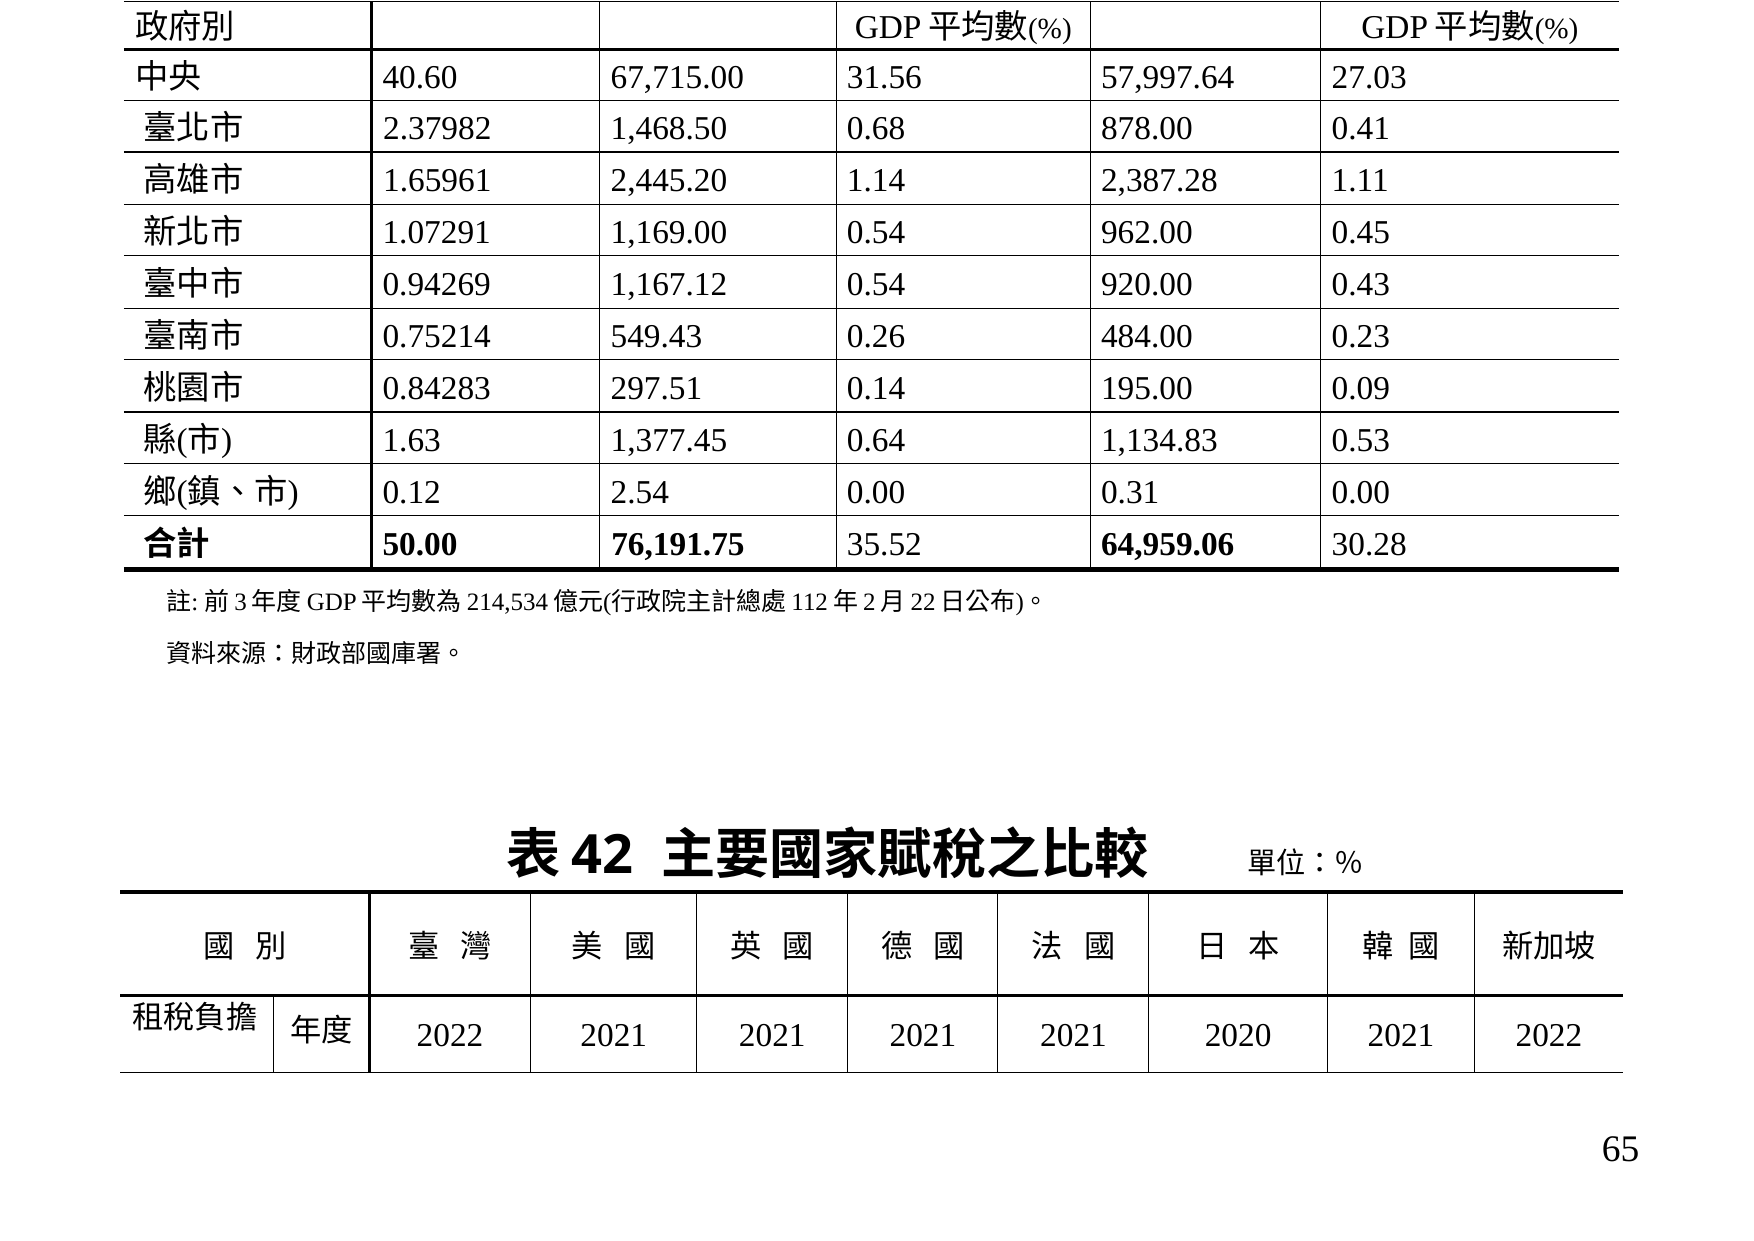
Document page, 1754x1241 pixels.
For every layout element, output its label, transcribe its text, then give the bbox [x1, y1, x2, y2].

table_header 新加坡 [1475, 894, 1622, 994]
table_cell 0.54 [837, 256, 1090, 307]
table_cell 64,959.06 [1091, 516, 1320, 567]
table_cell 0.00 [837, 464, 1090, 515]
table_cell 0.26 [837, 309, 1090, 359]
table_cell 1,167.12 [600, 256, 836, 307]
table_cell 0.45 [1321, 205, 1619, 255]
table_cell 1.14 [837, 153, 1090, 203]
table_cell [600, 2, 836, 47]
table_cell 1,468.50 [600, 101, 836, 151]
table_cell 0.09 [1321, 360, 1619, 411]
table_cell 0.94269 [373, 256, 599, 307]
table_cell 2,445.20 [600, 153, 836, 203]
table_cell 878.00 [1091, 101, 1320, 151]
table_cell 67,715.00 [600, 51, 836, 99]
table_cell 0.23 [1321, 309, 1619, 359]
text 資料來源：財政部國庫署。 [166, 635, 1598, 669]
table_cell 2.54 [600, 464, 836, 515]
table_cell 1.11 [1321, 153, 1619, 203]
table_header 臺 灣 [371, 894, 530, 994]
table_cell 中央 [124, 51, 370, 99]
table_cell 2022 [371, 997, 530, 1072]
table_cell 1,134.83 [1091, 413, 1320, 463]
table_header 日 本 [1149, 894, 1327, 994]
table_cell 549.43 [600, 309, 836, 359]
table_cell 1,169.00 [600, 205, 836, 255]
table_cell 2021 [1328, 997, 1474, 1072]
table_cell 縣(市) [124, 413, 370, 463]
table_cell 76,191.75 [600, 516, 836, 567]
table_cell 0.84283 [373, 360, 599, 411]
table_cell 920.00 [1091, 256, 1320, 307]
table_cell 195.00 [1091, 360, 1320, 411]
table_header 英 國 [697, 894, 847, 994]
table_cell 297.51 [600, 360, 836, 411]
table_cell [1091, 2, 1320, 47]
table_cell 0.14 [837, 360, 1090, 411]
table_cell 2021 [998, 997, 1148, 1072]
table_cell 2.37982 [373, 101, 599, 151]
table_cell 27.03 [1321, 51, 1619, 99]
table_header 美 國 [531, 894, 696, 994]
table_cell 桃園市 [124, 360, 370, 411]
table_cell GDP平均數(%) [1321, 2, 1619, 47]
table_cell 962.00 [1091, 205, 1320, 255]
table_cell 租稅負擔 [120, 997, 273, 1072]
table_cell 484.00 [1091, 309, 1320, 359]
table_cell 30.28 [1321, 516, 1619, 567]
table_cell 0.54 [837, 205, 1090, 255]
table_cell 臺中市 [124, 256, 370, 307]
table_cell 0.12 [373, 464, 599, 515]
table_cell 2022 [1475, 997, 1622, 1072]
table_cell 2,387.28 [1091, 153, 1320, 203]
table_cell 年度 [274, 997, 368, 1072]
table_cell 0.41 [1321, 101, 1619, 151]
table_cell 1.63 [373, 413, 599, 463]
table_header 法 國 [998, 894, 1148, 994]
table_cell 臺北市 [124, 101, 370, 151]
table_cell 0.64 [837, 413, 1090, 463]
table_cell 新北市 [124, 205, 370, 255]
table_header 國 別 [120, 894, 368, 994]
table_cell 1,377.45 [600, 413, 836, 463]
table_cell 0.31 [1091, 464, 1320, 515]
table_cell 0.00 [1321, 464, 1619, 515]
table_header 韓 國 [1328, 894, 1474, 994]
table_cell 57,997.64 [1091, 51, 1320, 99]
table_cell 0.75214 [373, 309, 599, 359]
table_cell 2021 [531, 997, 696, 1072]
table_cell 35.52 [837, 516, 1090, 567]
table_cell 1.07291 [373, 205, 599, 255]
table_cell 2021 [697, 997, 847, 1072]
table_cell 臺南市 [124, 309, 370, 359]
table_cell 2021 [848, 997, 997, 1072]
table_cell GDP平均數(%) [837, 2, 1090, 47]
table_cell 合計 [124, 516, 370, 567]
table_cell 31.56 [837, 51, 1090, 99]
table_cell 0.53 [1321, 413, 1619, 463]
table_cell 鄉(鎮、市) [124, 464, 370, 515]
table_cell 高雄市 [124, 153, 370, 203]
table_header 德 國 [848, 894, 997, 994]
table_cell 2020 [1149, 997, 1327, 1072]
table_cell 1.65961 [373, 153, 599, 203]
table_cell 0.43 [1321, 256, 1619, 307]
table_cell 0.68 [837, 101, 1090, 151]
table_cell 40.60 [373, 51, 599, 99]
table_cell 50.00 [373, 516, 599, 567]
text 註: 前3年度GDP平均數為214,534億元(行政院主計總處112年2月22日公布)。 [166, 583, 1598, 617]
subtitle 表42 主要國家賦稅之比較 單位：％ [103, 814, 1639, 889]
